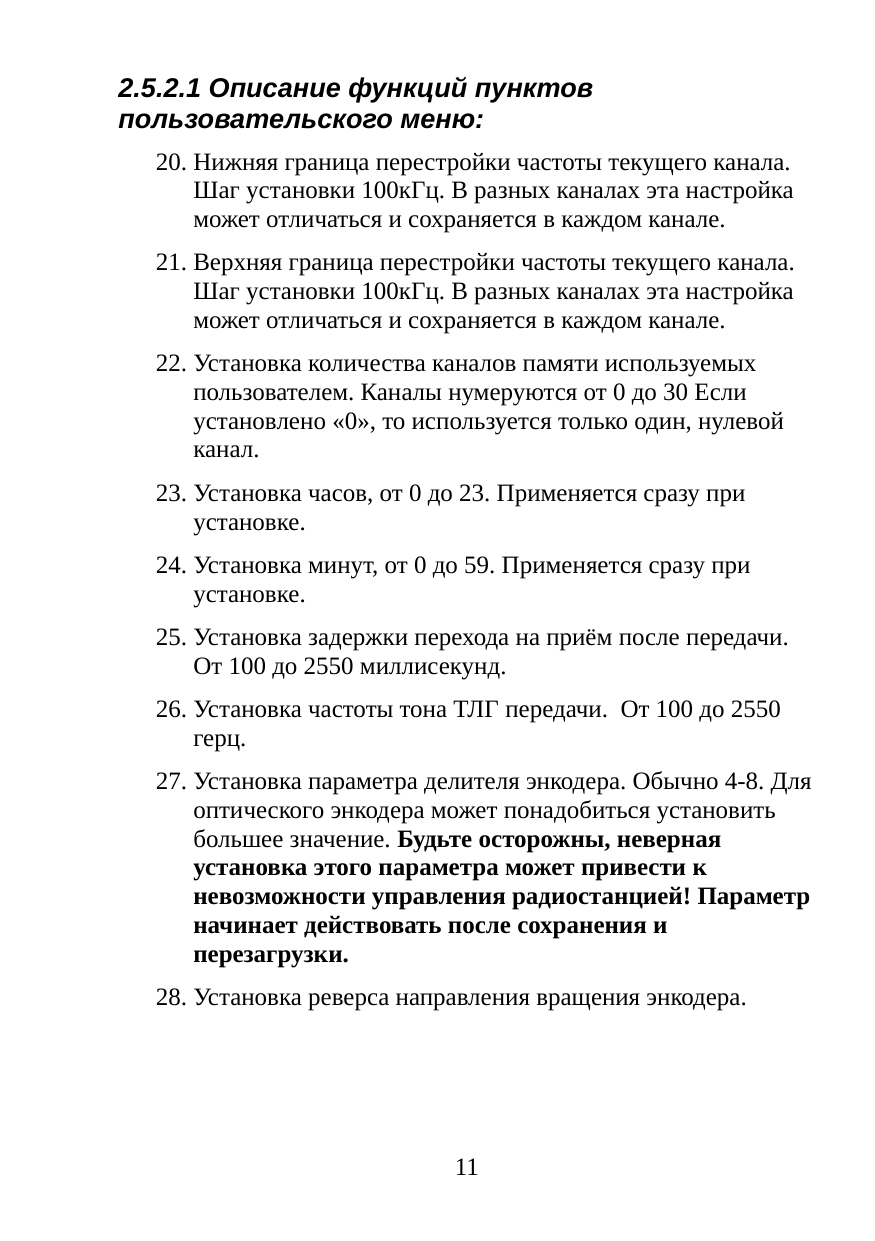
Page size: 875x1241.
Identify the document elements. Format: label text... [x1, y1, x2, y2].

list Установка задержки перехода на приём после передачи. От 100 до 2550 миллисекунд. [156, 622, 815, 679]
list Установка часов, от 0 до 23. Применяется сразу при установке. [156, 478, 815, 535]
list Установка минут, от 0 до 59. Применяется сразу при установке. [156, 550, 815, 607]
list Верхняя граница перестройки частоты текущего канала. Шаг установки 100кГц. В разных каналах эта настройка может отличаться и сохраняется в каждом канале. [156, 247, 815, 334]
list Установка параметра делителя энкодера. Обычно 4-8. Для оптического энкодера может понадобиться установить большее значение. Будьте осторожны, неверная установка этого параметра может привести к невозможности управления радиостанцией! Параметр начинает действовать после сохранения и перезагрузки. [156, 766, 815, 967]
list Нижняя граница перестройки частоты текущего канала. Шаг установки 100кГц. В разных каналах эта настройка может отличаться и сохраняется в каждом канале. [156, 147, 815, 233]
list Установка частоты тона ТЛГ передачи. От 100 до 2550 герц. [156, 694, 815, 752]
subtitle 2.5.2.1 Описание функций пунктов пользовательского меню: [118, 72, 815, 134]
list Установка количества каналов памяти используемых пользователем. Каналы нумеруются от 0 до 30 Если установлено «0», то используется только один, нулевой канал. [156, 348, 815, 463]
list Установка реверса направления вращения энкодера. [156, 982, 815, 1011]
